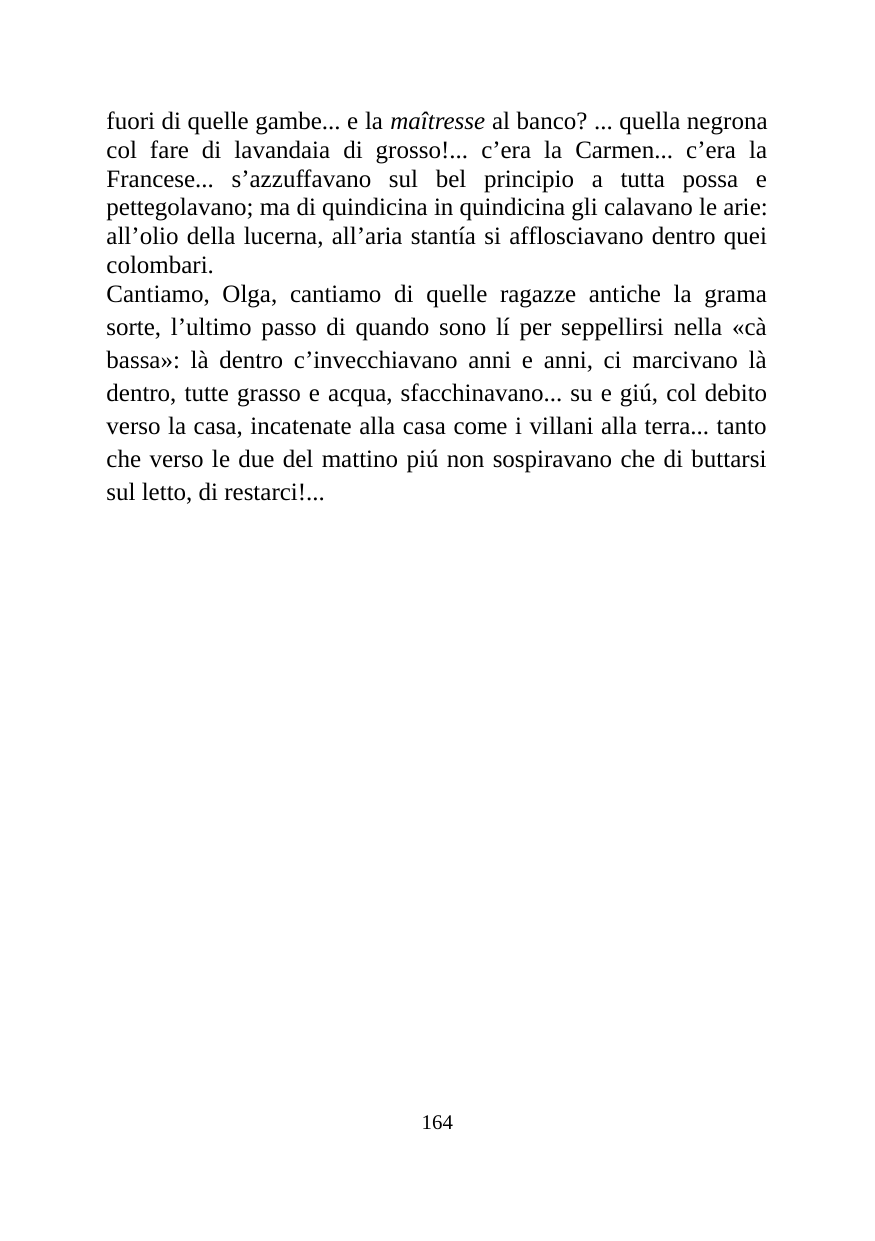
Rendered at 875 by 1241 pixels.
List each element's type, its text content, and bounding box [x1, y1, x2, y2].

text Cantiamo, Olga, cantiamo di quelle ragazze antiche la grama sorte, l’ultimo passo di quando sono lí per seppellirsi nella «cà bassa»: là dentro c’invecchiavano anni e anni, ci marcivano là dentro, tutte grasso e acqua, sfacchinavano... su e giú, col debito verso la casa, incatenate alla casa come i villani alla terra... tanto che verso le due del mattino piú non sospiravano che di buttarsi sul letto, di restarci!... [106, 279, 768, 506]
text fuori di quelle gambe... e la maîtresse al banco? ... quella negrona col fare di lavandaia di grosso!... c’era la Carmen... c’era la Francese... s’azzuffavano sul bel principio a tutta possa e pettegolavano; ma di quindicina in quindicina gli calavano le arie: all’olio della lucerna, all’aria stantía si afflosciavano dentro quei colombari. [106, 106, 768, 279]
